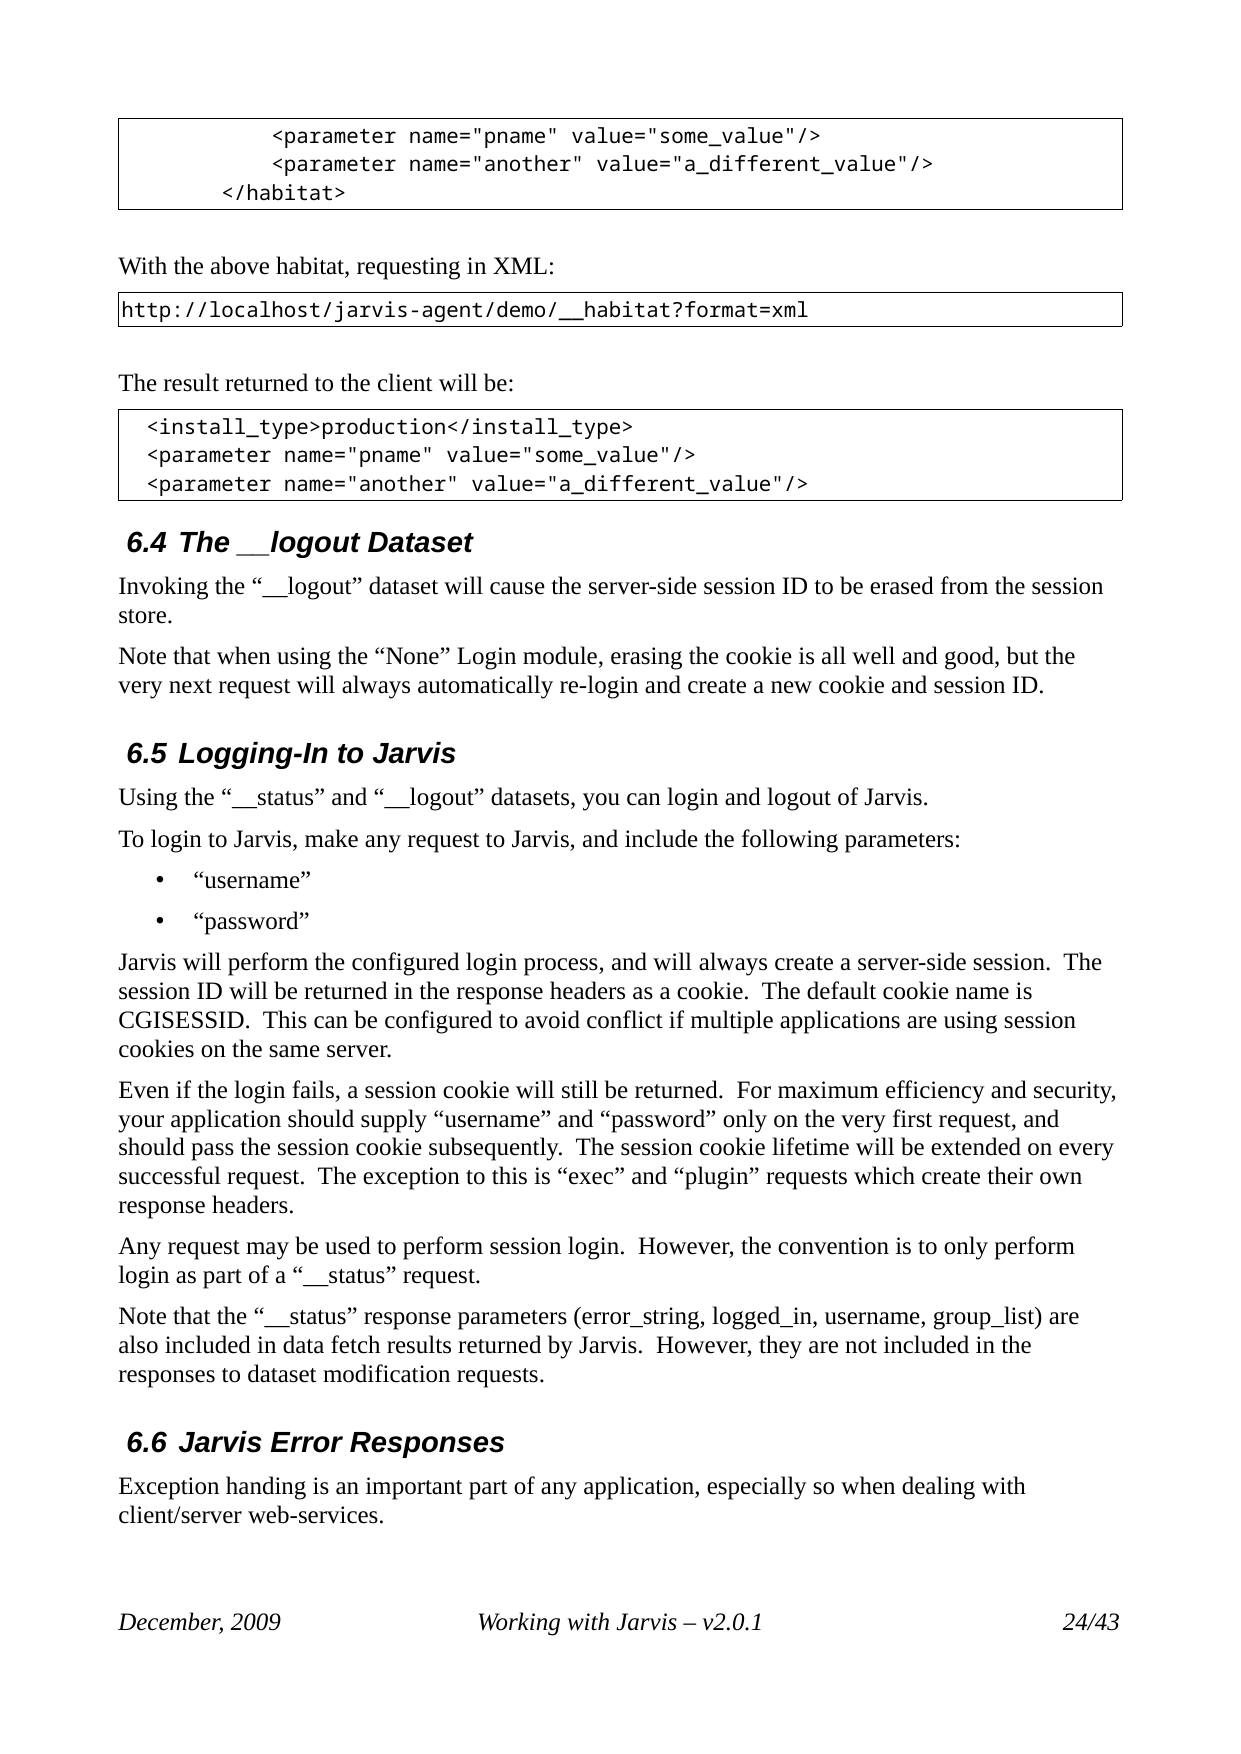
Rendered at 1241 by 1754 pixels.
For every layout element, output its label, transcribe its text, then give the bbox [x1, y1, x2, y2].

text </habitat> [119, 175, 1122, 209]
text Note that the “__status” response parameters (error_string, logged_in, username, group_list) are also included in data fetch results returned by Jarvis. However, they are not included in the responses to dataset modification requests. [118, 1301, 1122, 1387]
text <parameter name="pname" value="some_value"/> [119, 437, 1122, 466]
text Exception handing is an important part of any application, especially so when dealing with client/server web-services. [118, 1471, 1122, 1528]
text <parameter name="another" value="a_different_value"/> [119, 147, 1122, 175]
text Note that when using the “None” Login module, erasing the cookie is all well and good, but the very next request will always automatically re-login and create a new cookie and session ID. [118, 641, 1122, 699]
text <parameter name="another" value="a_different_value"/> [119, 466, 1122, 500]
text The result returned to the client will be: [118, 368, 1122, 396]
text Even if the login fails, a session cookie will still be returned. For maximum efficiency and security, your application should supply “username” and “password” only on the very first request, and should pass the session cookie subsequently. The session cookie lifetime will be extended on every successful request. The exception to this is “exec” and “plugin” requests which create their own response headers. [118, 1075, 1122, 1219]
text http://localhost/jarvis-agent/demo/__habitat?format=xml [119, 293, 1122, 326]
subtitle Logging-In to Jarvis [118, 736, 1122, 770]
text <install_type>production</install_type> [119, 410, 1122, 437]
subtitle The __logout Dataset [118, 525, 1122, 559]
list “password” [156, 906, 1122, 935]
text Any request may be used to perform session login. However, the convention is to only perform login as part of a “__status” request. [118, 1231, 1122, 1289]
text With the above habitat, requesting in XML: [118, 251, 1122, 279]
subtitle Jarvis Error Responses [118, 1425, 1122, 1458]
text Jarvis will perform the configured login process, and will always create a server-side session. The session ID will be returned in the response headers as a cookie. The default cookie name is CGISESSID. This can be configured to avoid conflict if multiple applications are using session cookies on the same server. [118, 947, 1122, 1062]
text <parameter name="pname" value="some_value"/> [119, 119, 1122, 147]
text To login to Jarvis, make any request to Jarvis, and include the following parameters: [118, 824, 1122, 852]
list “username” [156, 865, 1122, 894]
text Invoking the “__logout” dataset will cause the server-side session ID to be erased from the session store. [118, 571, 1122, 629]
text Using the “__status” and “__logout” datasets, you can login and logout of Jarvis. [118, 782, 1122, 811]
